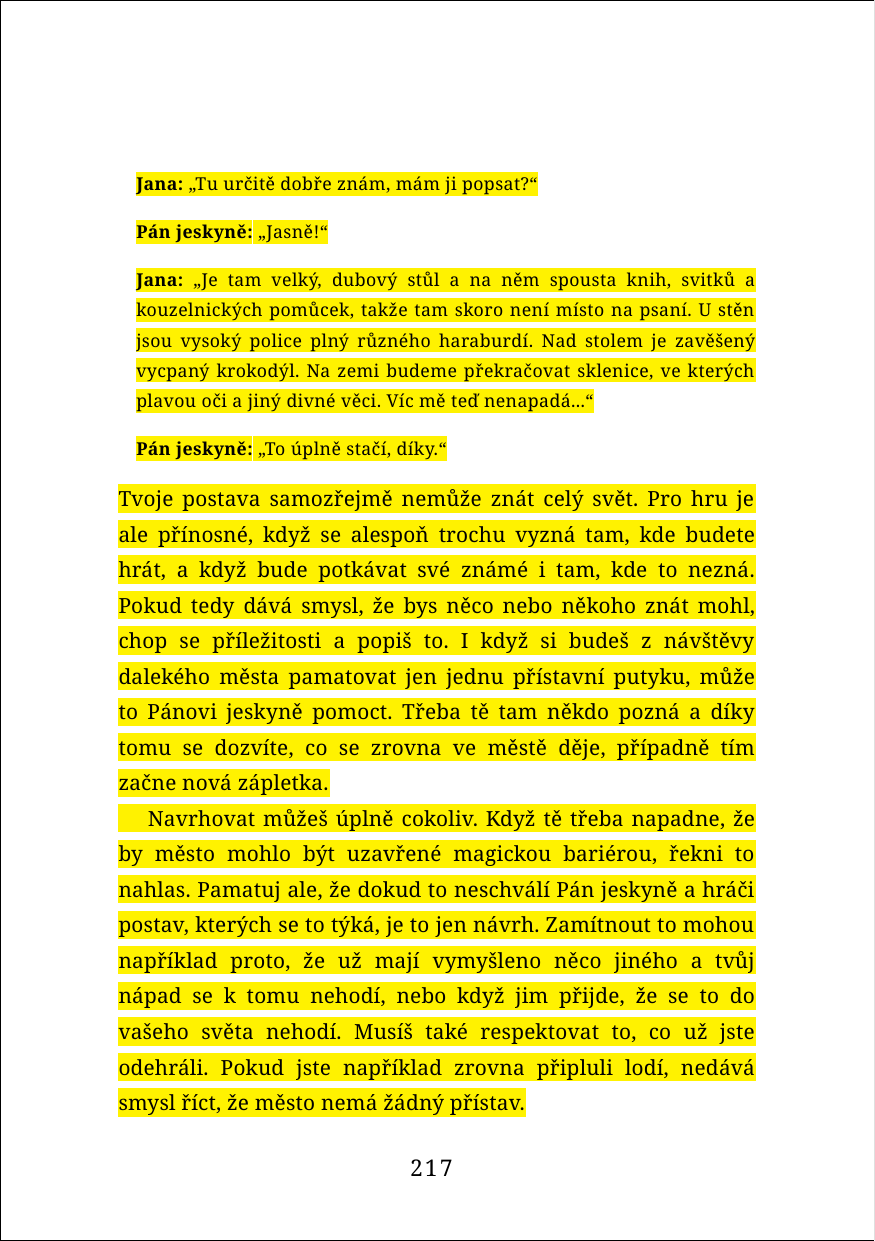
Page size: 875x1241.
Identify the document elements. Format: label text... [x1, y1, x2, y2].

text Jana: „Tu určitě dobře znám, mám ji popsat?“ [136, 172, 756, 196]
text Pán jeskyně: „Jasně!“ [136, 220, 756, 244]
text Jana: „Je tam velký, dubový stůl a na něm spousta knih, svitků a kouzelnických pomůcek, takže tam skoro není místo na psaní. U stěn jsou vysoký police plný různého haraburdí. Nad stolem je zavěšený vycpaný krokodýl. Na zemi budeme překračovat sklenice, ve kterých plavou oči a jiný divné věci. Víc mě teď nenapadá...“ [136, 268, 756, 413]
text Tvoje postava samozřejmě nemůže znát celý svět. Pro hru je ale přínosné, když se alespoň trochu vyzná tam, kde budete hrát, a když bude potkávat své známé i tam, kde to nezná. Pokud tedy dává smysl, že bys něco nebo někoho znát mohl, chop se příležitosti a popiš to. I když si budeš z návštěvy dalekého města pamatovat jen jednu přístavní putyku, může to Pánovi jeskyně pomoct. Třeba tě tam někdo pozná a díky tomu se dozvíte, co se zrovna ve městě děje, případně tím začne nová zápletka. Navrhovat můžeš úplně cokoliv. Když tě třeba napadne, že by město mohlo být uzavřené magickou bariérou, řekni to nahlas. Pamatuj ale, že dokud to neschválí Pán jeskyně a hráči postav, kterých se to týká, je to jen návrh. Zamítnout to mohou například proto, že už mají vymyšleno něco jiného a tvůj nápad se k tomu nehodí, nebo když jim přijde, že se to do vašeho světa nehodí. Musíš také respektovat to, co už jste odehráli. Pokud jste například zrovna připluli lodí, nedává smysl říct, že město nemá žádný přístav. [118, 484, 756, 1117]
text Pán jeskyně: „To úplně stačí, díky.“ [136, 436, 756, 461]
